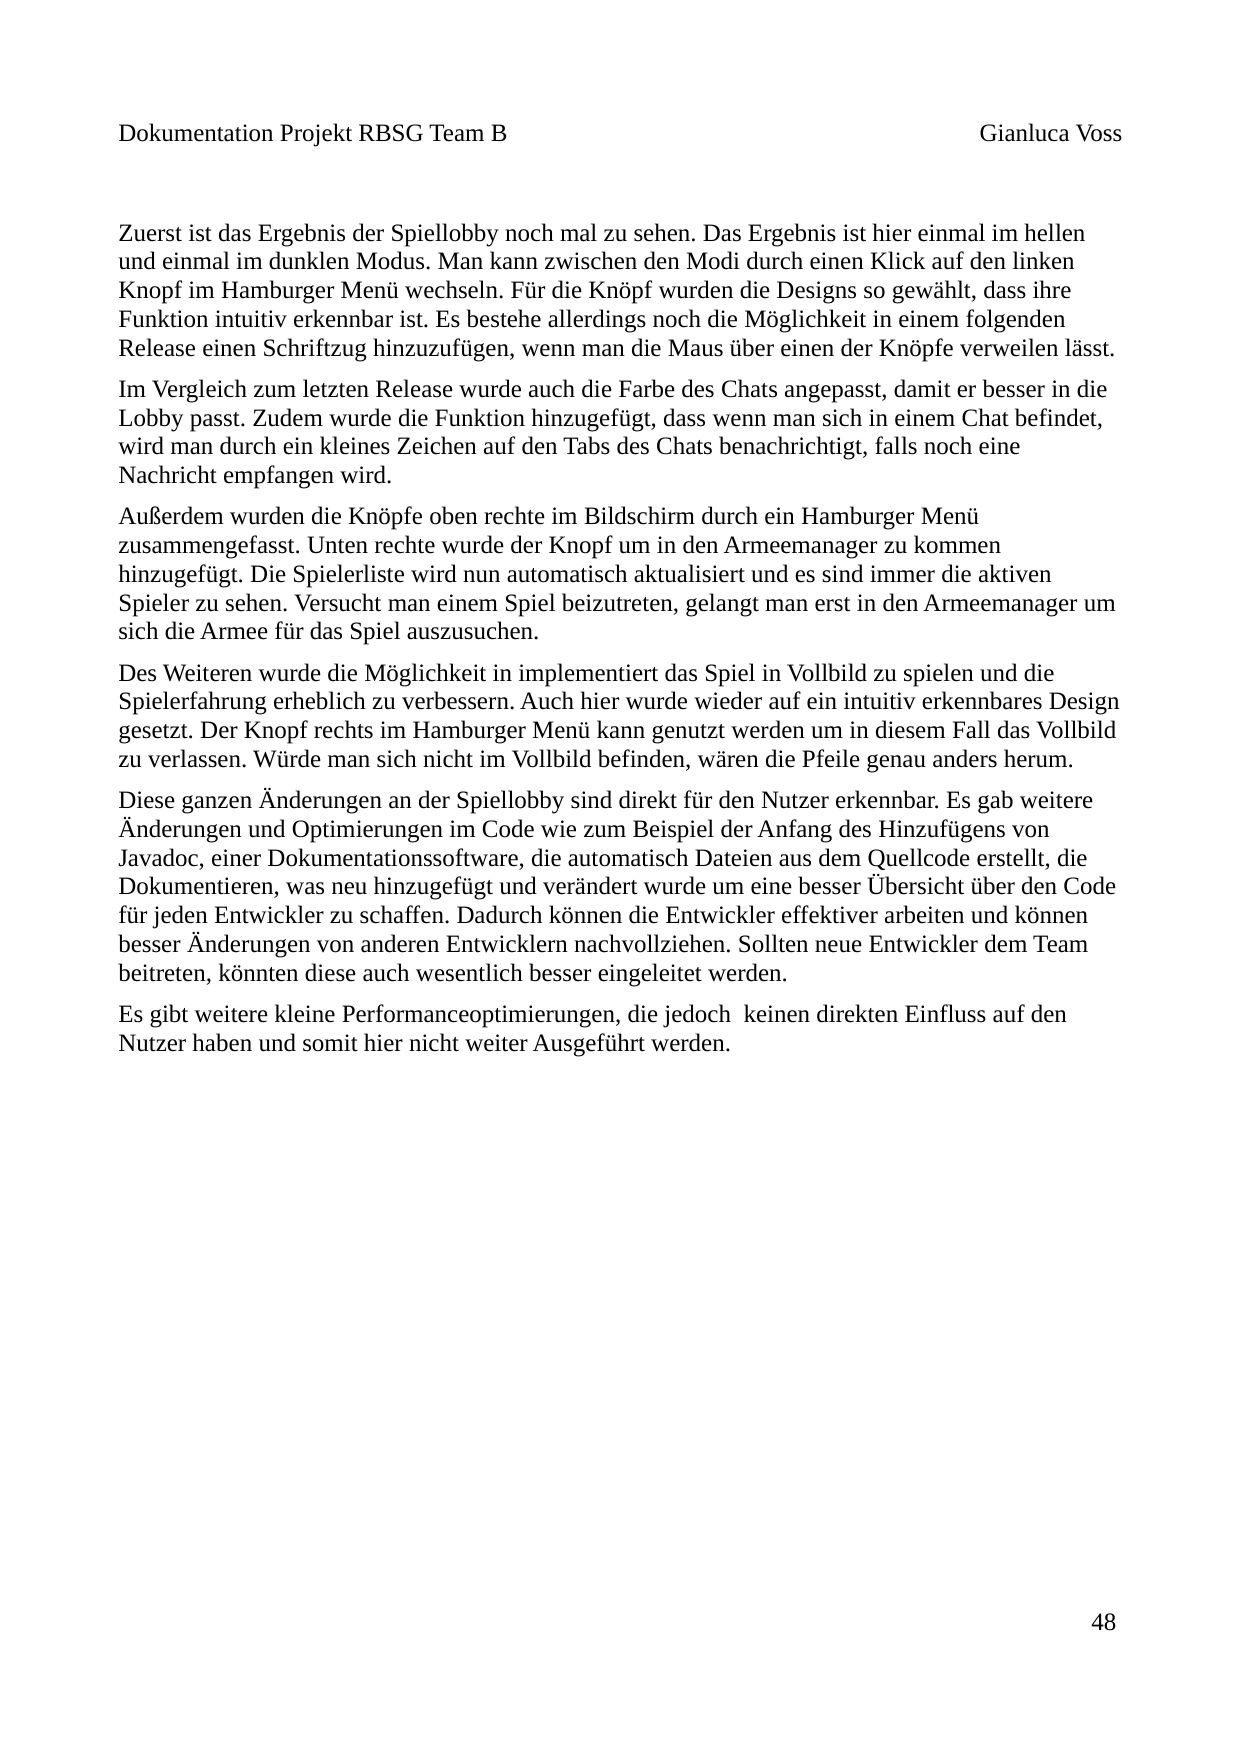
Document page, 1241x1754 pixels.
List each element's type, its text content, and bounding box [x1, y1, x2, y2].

text Zuerst ist das Ergebnis der Spiellobby noch mal zu sehen. Das Ergebnis ist hier einmal im hellen und einmal im dunklen Modus. Man kann zwischen den Modi durch einen Klick auf den linken Knopf im Hamburger Menü wechseln. Für die Knöpf wurden die Designs so gewählt, dass ihre Funktion intuitiv erkennbar ist. Es bestehe allerdings noch die Möglichkeit in einem folgenden Release einen Schriftzug hinzuzufügen, wenn man die Maus über einen der Knöpfe verweilen lässt. [118, 218, 1122, 361]
text Des Weiteren wurde die Möglichkeit in implementiert das Spiel in Vollbild zu spielen und die Spielerfahrung erheblich zu verbessern. Auch hier wurde wieder auf ein intuitiv erkennbares Design gesetzt. Der Knopf rechts im Hamburger Menü kann genutzt werden um in diesem Fall das Vollbild zu verlassen. Würde man sich nicht im Vollbild befinden, wären die Pfeile genau anders herum. [118, 658, 1122, 773]
text Diese ganzen Änderungen an der Spiellobby sind direkt für den Nutzer erkennbar. Es gab weitere Änderungen und Optimierungen im Code wie zum Beispiel der Anfang des Hinzufügens von Javadoc, einer Dokumentationssoftware, die automatisch Dateien aus dem Quellcode erstellt, die Dokumentieren, was neu hinzugefügt und verändert wurde um eine besser Übersicht über den Code für jeden Entwickler zu schaffen. Dadurch können die Entwickler effektiver arbeiten und können besser Änderungen von anderen Entwicklern nachvollziehen. Sollten neue Entwickler dem Team beitreten, könnten diese auch wesentlich besser eingeleitet werden. [118, 785, 1122, 986]
text Im Vergleich zum letzten Release wurde auch die Farbe des Chats angepasst, damit er besser in die Lobby passt. Zudem wurde die Funktion hinzugefügt, dass wenn man sich in einem Chat befindet, wird man durch ein kleines Zeichen auf den Tabs des Chats benachrichtigt, falls noch eine Nachricht empfangen wird. [118, 374, 1122, 489]
text Außerdem wurden die Knöpfe oben rechte im Bildschirm durch ein Hamburger Menü zusammengefasst. Unten rechte wurde der Knopf um in den Armeemanager zu kommen hinzugefügt. Die Spielerliste wird nun automatisch aktualisiert und es sind immer die aktiven Spieler zu sehen. Versucht man einem Spiel beizutreten, gelangt man erst in den Armeemanager um sich die Armee für das Spiel auszusuchen. [118, 501, 1122, 645]
text Es gibt weitere kleine Performanceoptimierungen, die jedoch keinen direkten Einfluss auf den Nutzer haben und somit hier nicht weiter Ausgeführt werden. [118, 999, 1122, 1056]
